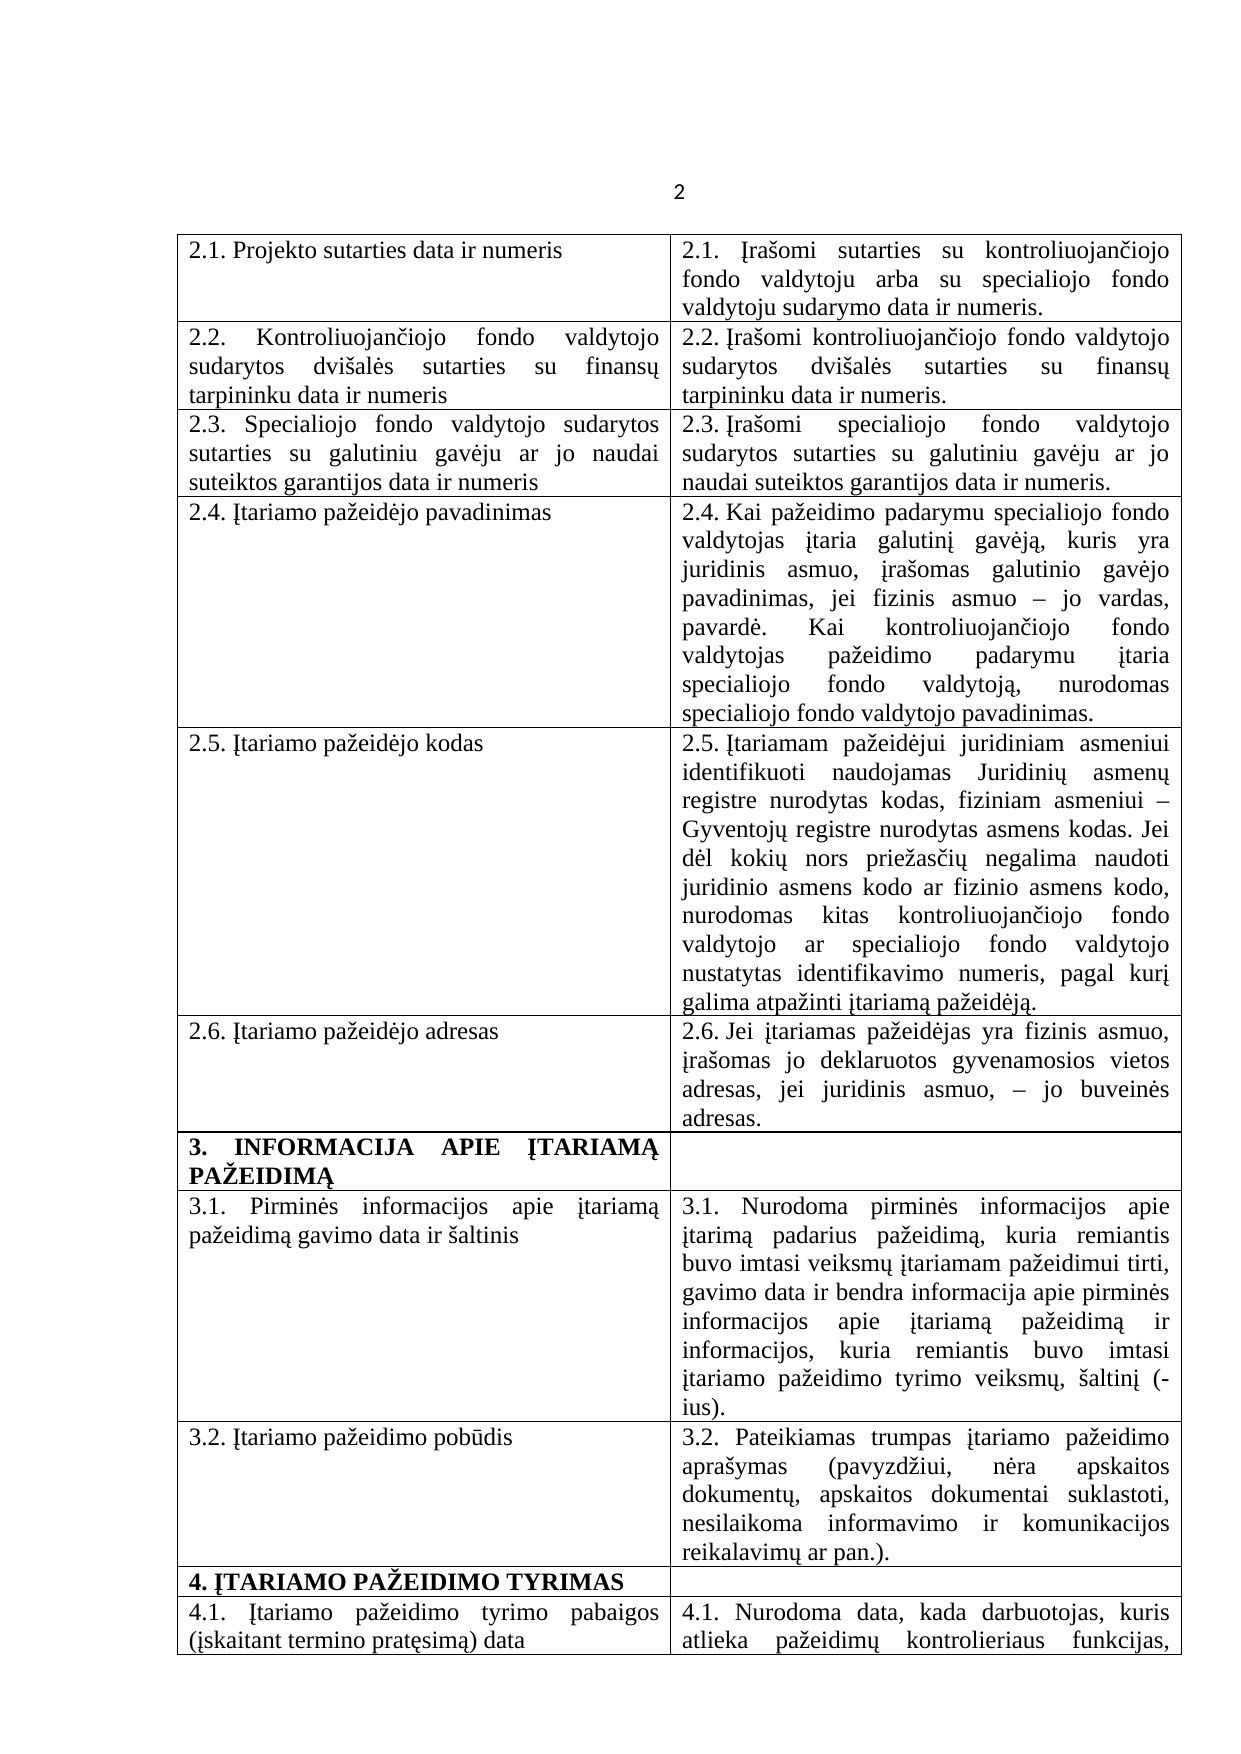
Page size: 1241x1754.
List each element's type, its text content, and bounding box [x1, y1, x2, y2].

table_cell 2.3. Įrašomi specialiojo fondo valdytojo sudarytos sutarties su galutiniu gavėju ar jo naudai suteiktos garantijos data ir numeris. [671, 410, 1181, 496]
table_cell 3.2. Įtariamo pažeidimo pobūdis [178, 1422, 670, 1566]
table_cell [671, 1133, 1181, 1190]
table_cell 3.2. Pateikiamas trumpas įtariamo pažeidimo aprašymas (pavyzdžiui, nėra apskaitos dokumentų, apskaitos dokumentai suklastoti, nesilaikoma informavimo ir komunikacijos reikalavimų ar pan.). [671, 1422, 1181, 1566]
table_cell [671, 1567, 1181, 1596]
table_cell 3. INFORMACIJA APIE ĮTARIAMĄ PAŽEIDIMĄ [178, 1133, 670, 1190]
table_cell 2.3. Specialiojo fondo valdytojo sudarytos sutarties su galutiniu gavėju ar jo naudai suteiktos garantijos data ir numeris [178, 410, 670, 496]
table_cell 2.1. Projekto sutarties data ir numeris [178, 235, 670, 321]
table_cell 2.5. Įtariamam pažeidėjui juridiniam asmeniui identifikuoti naudojamas Juridinių asmenų registre nurodytas kodas, fiziniam asmeniui – Gyventojų registre nurodytas asmens kodas. Jei dėl kokių nors priežasčių negalima naudoti juridinio asmens kodo ar fizinio asmens kodo, nurodomas kitas kontroliuojančiojo fondo valdytojo ar specialiojo fondo valdytojo nustatytas identifikavimo numeris, pagal kurį galima atpažinti įtariamą pažeidėją. [671, 728, 1181, 1015]
table_cell 3.1. Nurodoma pirminės informacijos apie įtarimą padarius pažeidimą, kuria remiantis buvo imtasi veiksmų įtariamam pažeidimui tirti, gavimo data ir bendra informacija apie pirminės informacijos apie įtariamą pažeidimą ir informacijos, kuria remiantis buvo imtasi įtariamo pažeidimo tyrimo veiksmų, šaltinį (-ius). [671, 1191, 1181, 1421]
table_cell 4.1. Nurodoma data, kada darbuotojas, kuris atlieka pažeidimų kontrolieriaus funkcijas, [671, 1597, 1181, 1654]
table_cell 3.1. Pirminės informacijos apie įtariamą pažeidimą gavimo data ir šaltinis [178, 1191, 670, 1421]
table_cell 2.4. Įtariamo pažeidėjo pavadinimas [178, 497, 670, 727]
table_cell 2.2. Kontroliuojančiojo fondo valdytojo sudarytos dvišalės sutarties su finansų tarpininku data ir numeris [178, 322, 670, 408]
table_cell 2.5. Įtariamo pažeidėjo kodas [178, 728, 670, 1015]
table_cell 2.2. Įrašomi kontroliuojančiojo fondo valdytojo sudarytos dvišalės sutarties su finansų tarpininku data ir numeris. [671, 322, 1181, 408]
table_cell 2.6. Įtariamo pažeidėjo adresas [178, 1016, 670, 1131]
table_cell 2.1. Įrašomi sutarties su kontroliuojančiojo fondo valdytoju arba su specialiojo fondo valdytoju sudarymo data ir numeris. [671, 235, 1181, 321]
table_cell 4.1. Įtariamo pažeidimo tyrimo pabaigos (įskaitant termino pratęsimą) data [178, 1597, 670, 1654]
table_cell 4. ĮTARIAMO PAŽEIDIMO TYRIMAS [178, 1567, 670, 1596]
table_cell 2.6. Jei įtariamas pažeidėjas yra fizinis asmuo, įrašomas jo deklaruotos gyvenamosios vietos adresas, jei juridinis asmuo, – jo buveinės adresas. [671, 1016, 1181, 1131]
table_cell 2.4. Kai pažeidimo padarymu specialiojo fondo valdytojas įtaria galutinį gavėją, kuris yra juridinis asmuo, įrašomas galutinio gavėjo pavadinimas, jei fizinis asmuo – jo vardas, pavardė. Kai kontroliuojančiojo fondo valdytojas pažeidimo padarymu įtaria specialiojo fondo valdytoją, nurodomas specialiojo fondo valdytojo pavadinimas. [671, 497, 1181, 727]
